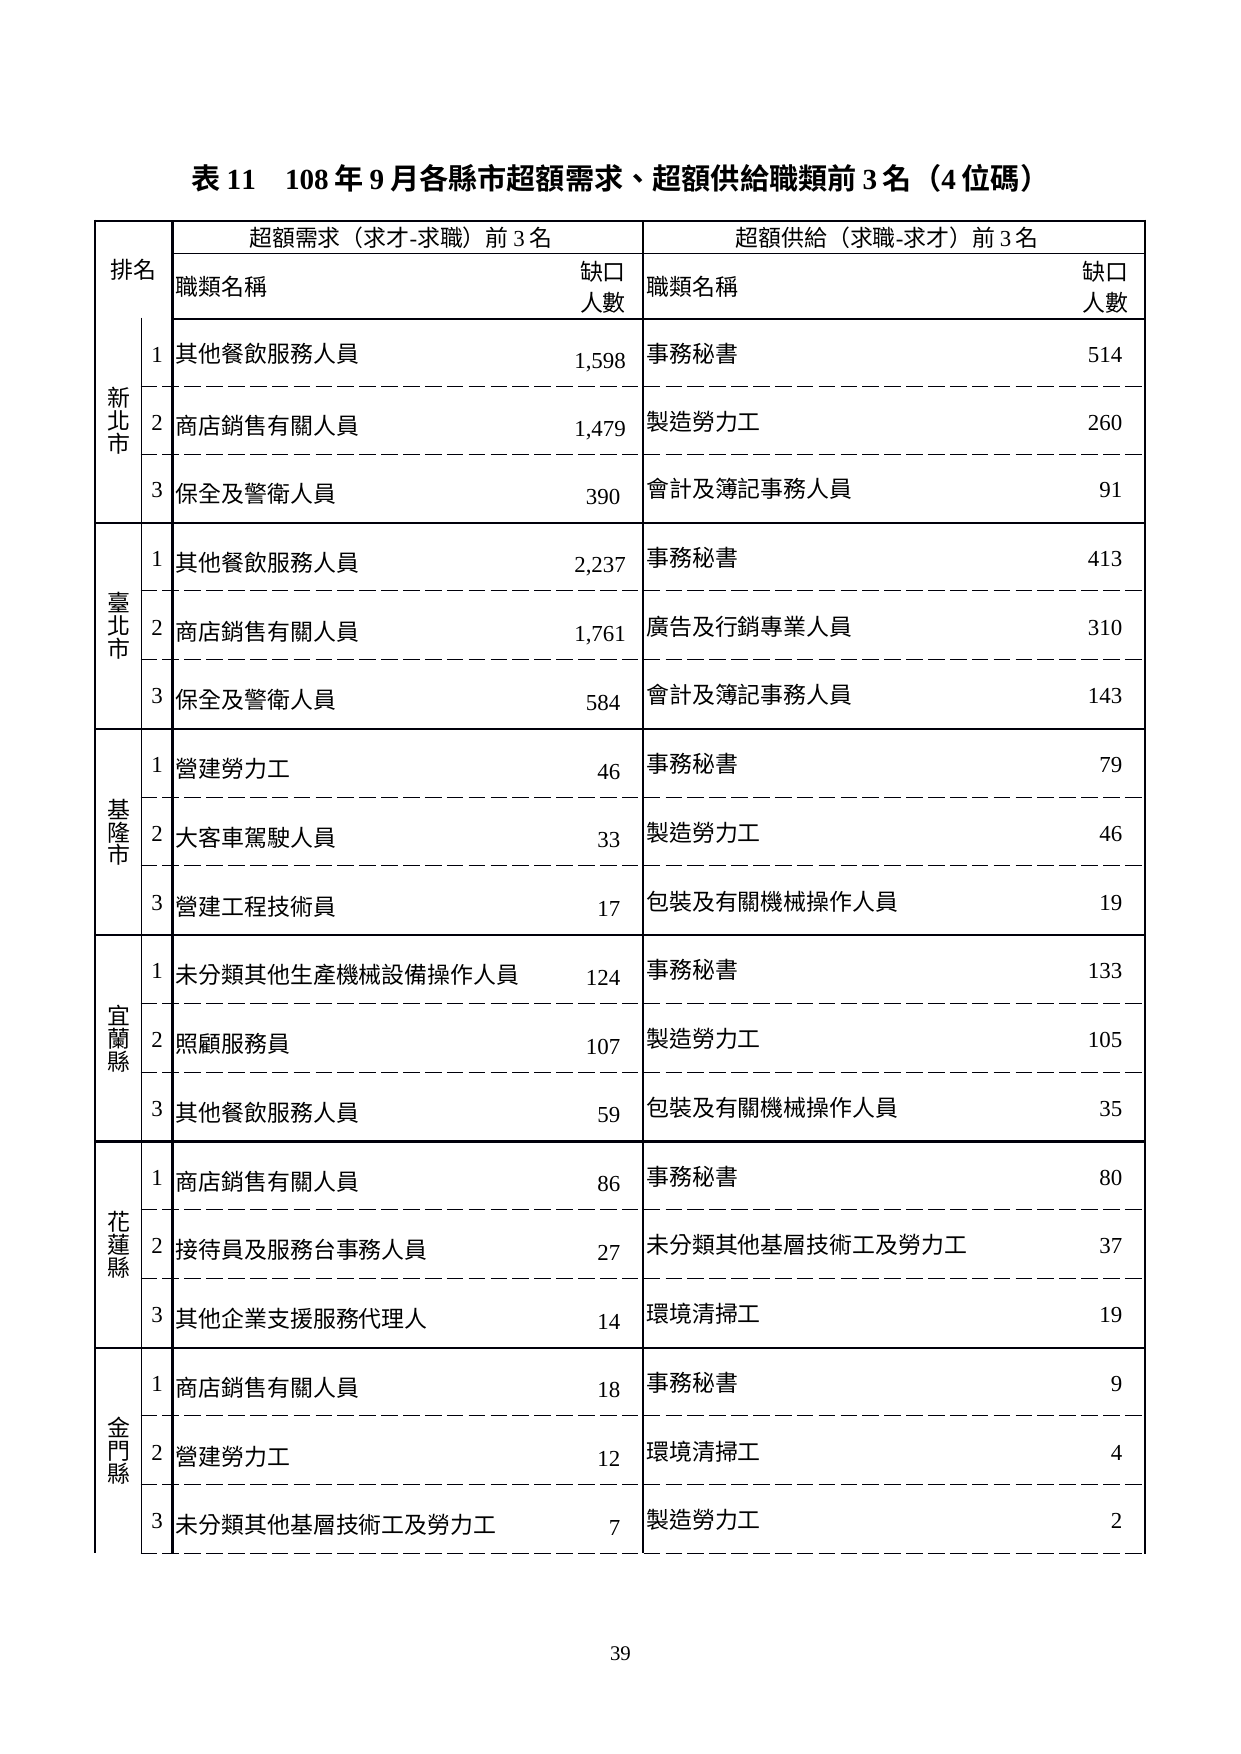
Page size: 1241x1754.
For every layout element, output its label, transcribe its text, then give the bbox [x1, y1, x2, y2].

text 表11 108年9月各縣市超額需求、超額供給職類前3名（4位碼） [177, 148, 1063, 200]
table_cell 營建工程技術員 [174, 865, 566, 934]
table_cell 33 [566, 797, 642, 865]
table_cell 14 [566, 1278, 642, 1347]
table_cell 缺口 人數 [566, 254, 642, 317]
table_cell 缺口 人數 [1069, 254, 1144, 317]
table_cell 35 [1069, 1072, 1144, 1140]
table_cell 310 [1069, 590, 1144, 659]
table_cell 2 [142, 797, 171, 865]
table_cell 事務秘書 [644, 320, 1068, 386]
table_cell 413 [1069, 524, 1144, 590]
table_cell 19 [1069, 1278, 1144, 1347]
table_cell 1 [142, 730, 171, 797]
table_cell 514 [1069, 320, 1144, 386]
table_cell 未分類其他基層技術工及勞力工 [174, 1484, 566, 1553]
table_header 超額需求（求才-求職）前3名 [174, 222, 642, 253]
table_cell 環境清掃工 [644, 1415, 1068, 1484]
table_cell 職類名稱 [174, 254, 566, 317]
table_cell 79 [1069, 730, 1144, 797]
table_cell 營建勞力工 [174, 730, 566, 797]
table_cell 86 [566, 1143, 642, 1209]
table_cell 保全及警衛人員 [174, 659, 566, 728]
table_cell 金門縣 [96, 1349, 141, 1553]
table_header 排名 [96, 222, 171, 317]
table_cell 事務秘書 [644, 524, 1068, 590]
table_cell 職類名稱 [644, 254, 1068, 317]
table_cell 143 [1069, 659, 1144, 728]
table_cell 46 [1069, 797, 1144, 865]
table_cell 1 [142, 1349, 171, 1415]
table_cell 18 [566, 1349, 642, 1415]
table_cell 其他企業支援服務代理人 [174, 1278, 566, 1347]
table_cell 花蓮縣 [96, 1143, 141, 1347]
table_cell 廣告及行銷專業人員 [644, 590, 1068, 659]
table_cell 大客車駕駛人員 [174, 797, 566, 865]
table_cell 2,237 [566, 524, 642, 590]
table_cell 臺北市 [96, 524, 141, 728]
table_cell 12 [566, 1415, 642, 1484]
table_cell 390 [566, 454, 642, 522]
table_cell 80 [1069, 1143, 1144, 1209]
table_cell 會計及簿記事務人員 [644, 454, 1068, 522]
table_cell 1,598 [566, 320, 642, 386]
table_cell 91 [1069, 454, 1144, 522]
table_cell 2 [142, 1209, 171, 1278]
table_cell 59 [566, 1072, 642, 1140]
table_cell 保全及警衛人員 [174, 454, 566, 522]
table_cell 105 [1069, 1003, 1144, 1072]
table_cell 3 [142, 865, 171, 934]
table_cell 260 [1069, 386, 1144, 454]
table_cell 3 [142, 659, 171, 728]
table_cell 會計及簿記事務人員 [644, 659, 1068, 728]
table_cell 其他餐飲服務人員 [174, 320, 566, 386]
table_cell 宜蘭縣 [96, 936, 141, 1140]
table_cell 事務秘書 [644, 1143, 1068, 1209]
table_cell 4 [1069, 1415, 1144, 1484]
table_cell 3 [142, 1278, 171, 1347]
table_cell 製造勞力工 [644, 386, 1068, 454]
table_cell 2 [142, 590, 171, 659]
table_cell 2 [1069, 1484, 1144, 1553]
table_cell 接待員及服務台事務人員 [174, 1209, 566, 1278]
table_cell 27 [566, 1209, 642, 1278]
table_cell 3 [142, 454, 171, 522]
table_cell 584 [566, 659, 642, 728]
table_cell 其他餐飲服務人員 [174, 524, 566, 590]
table_cell 2 [142, 386, 171, 454]
table_cell 事務秘書 [644, 1349, 1068, 1415]
table_cell 19 [1069, 865, 1144, 934]
table_cell 7 [566, 1484, 642, 1553]
table_cell 1 [142, 936, 171, 1003]
table_cell 3 [142, 1484, 171, 1553]
table_cell 營建勞力工 [174, 1415, 566, 1484]
table_cell 包裝及有關機械操作人員 [644, 1072, 1068, 1140]
table_cell 商店銷售有關人員 [174, 1143, 566, 1209]
table_cell 其他餐飲服務人員 [174, 1072, 566, 1140]
table_cell 未分類其他基層技術工及勞力工 [644, 1209, 1068, 1278]
table_cell 新北市 [96, 318, 141, 522]
table_cell 包裝及有關機械操作人員 [644, 865, 1068, 934]
table_cell 商店銷售有關人員 [174, 1349, 566, 1415]
table_cell 基隆市 [96, 730, 141, 934]
table_cell 未分類其他生產機械設備操作人員 [174, 936, 566, 1003]
table_cell 製造勞力工 [644, 797, 1068, 865]
table_cell 製造勞力工 [644, 1003, 1068, 1072]
table_cell 1,761 [566, 590, 642, 659]
table_cell 製造勞力工 [644, 1484, 1068, 1553]
table_cell 2 [142, 1415, 171, 1484]
table_cell 107 [566, 1003, 642, 1072]
table_cell 9 [1069, 1349, 1144, 1415]
table_cell 商店銷售有關人員 [174, 386, 566, 454]
table_cell 環境清掃工 [644, 1278, 1068, 1347]
table_cell 3 [142, 1072, 171, 1140]
table_cell 2 [142, 1003, 171, 1072]
table_cell 商店銷售有關人員 [174, 590, 566, 659]
table_cell 照顧服務員 [174, 1003, 566, 1072]
table_cell 事務秘書 [644, 730, 1068, 797]
table_cell 1,479 [566, 386, 642, 454]
table_cell 17 [566, 865, 642, 934]
table_cell 46 [566, 730, 642, 797]
table_cell 124 [566, 936, 642, 1003]
table_cell 1 [142, 524, 171, 590]
table_cell 1 [142, 1143, 171, 1209]
table_cell 1 [142, 318, 171, 386]
table_cell 133 [1069, 936, 1144, 1003]
table_cell 37 [1069, 1209, 1144, 1278]
table_header 超額供給（求職-求才）前3名 [644, 222, 1144, 253]
table_cell 事務秘書 [644, 936, 1068, 1003]
